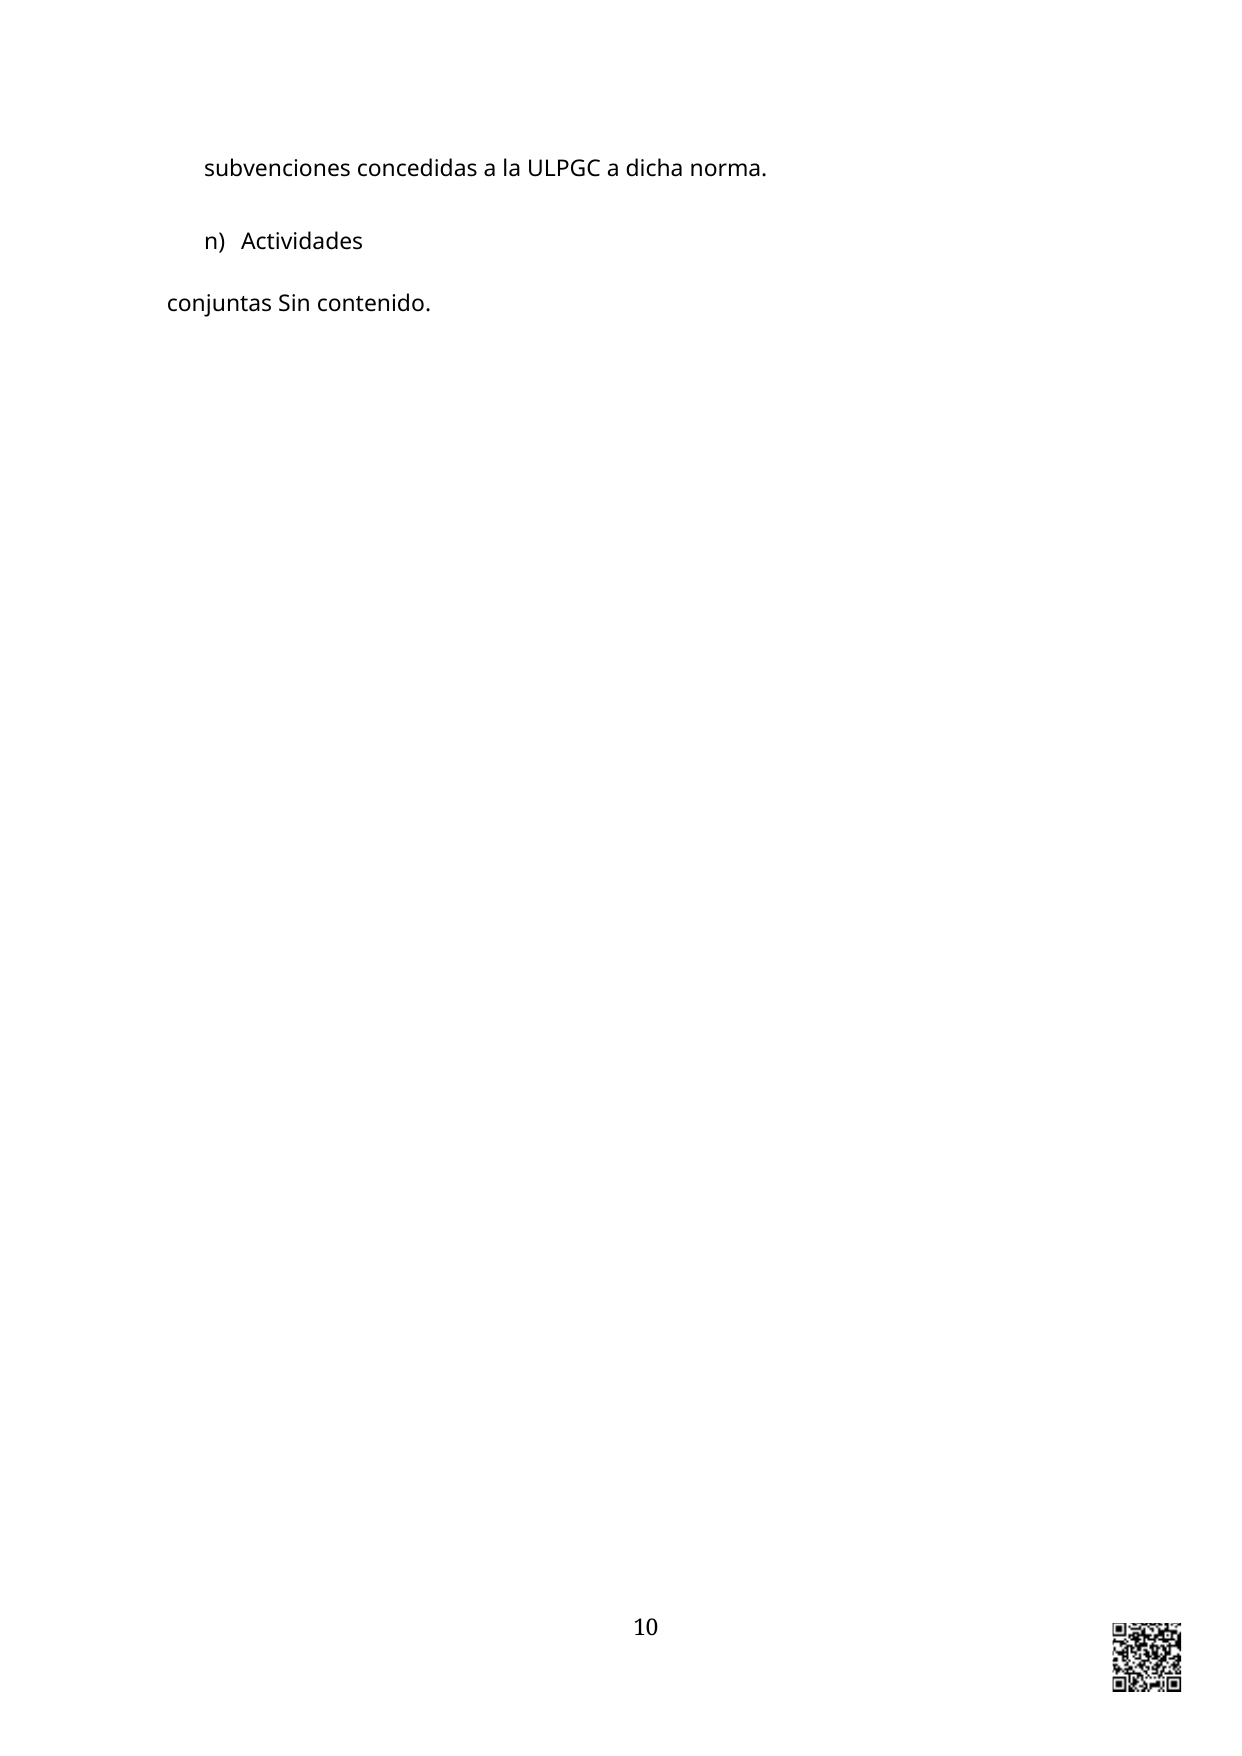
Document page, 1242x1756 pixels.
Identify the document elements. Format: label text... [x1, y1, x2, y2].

list Actividades conjuntas Sin contenido. [167, 225, 472, 318]
text subvenciones concedidas a la ULPGC a dicha norma. [204, 152, 1124, 183]
